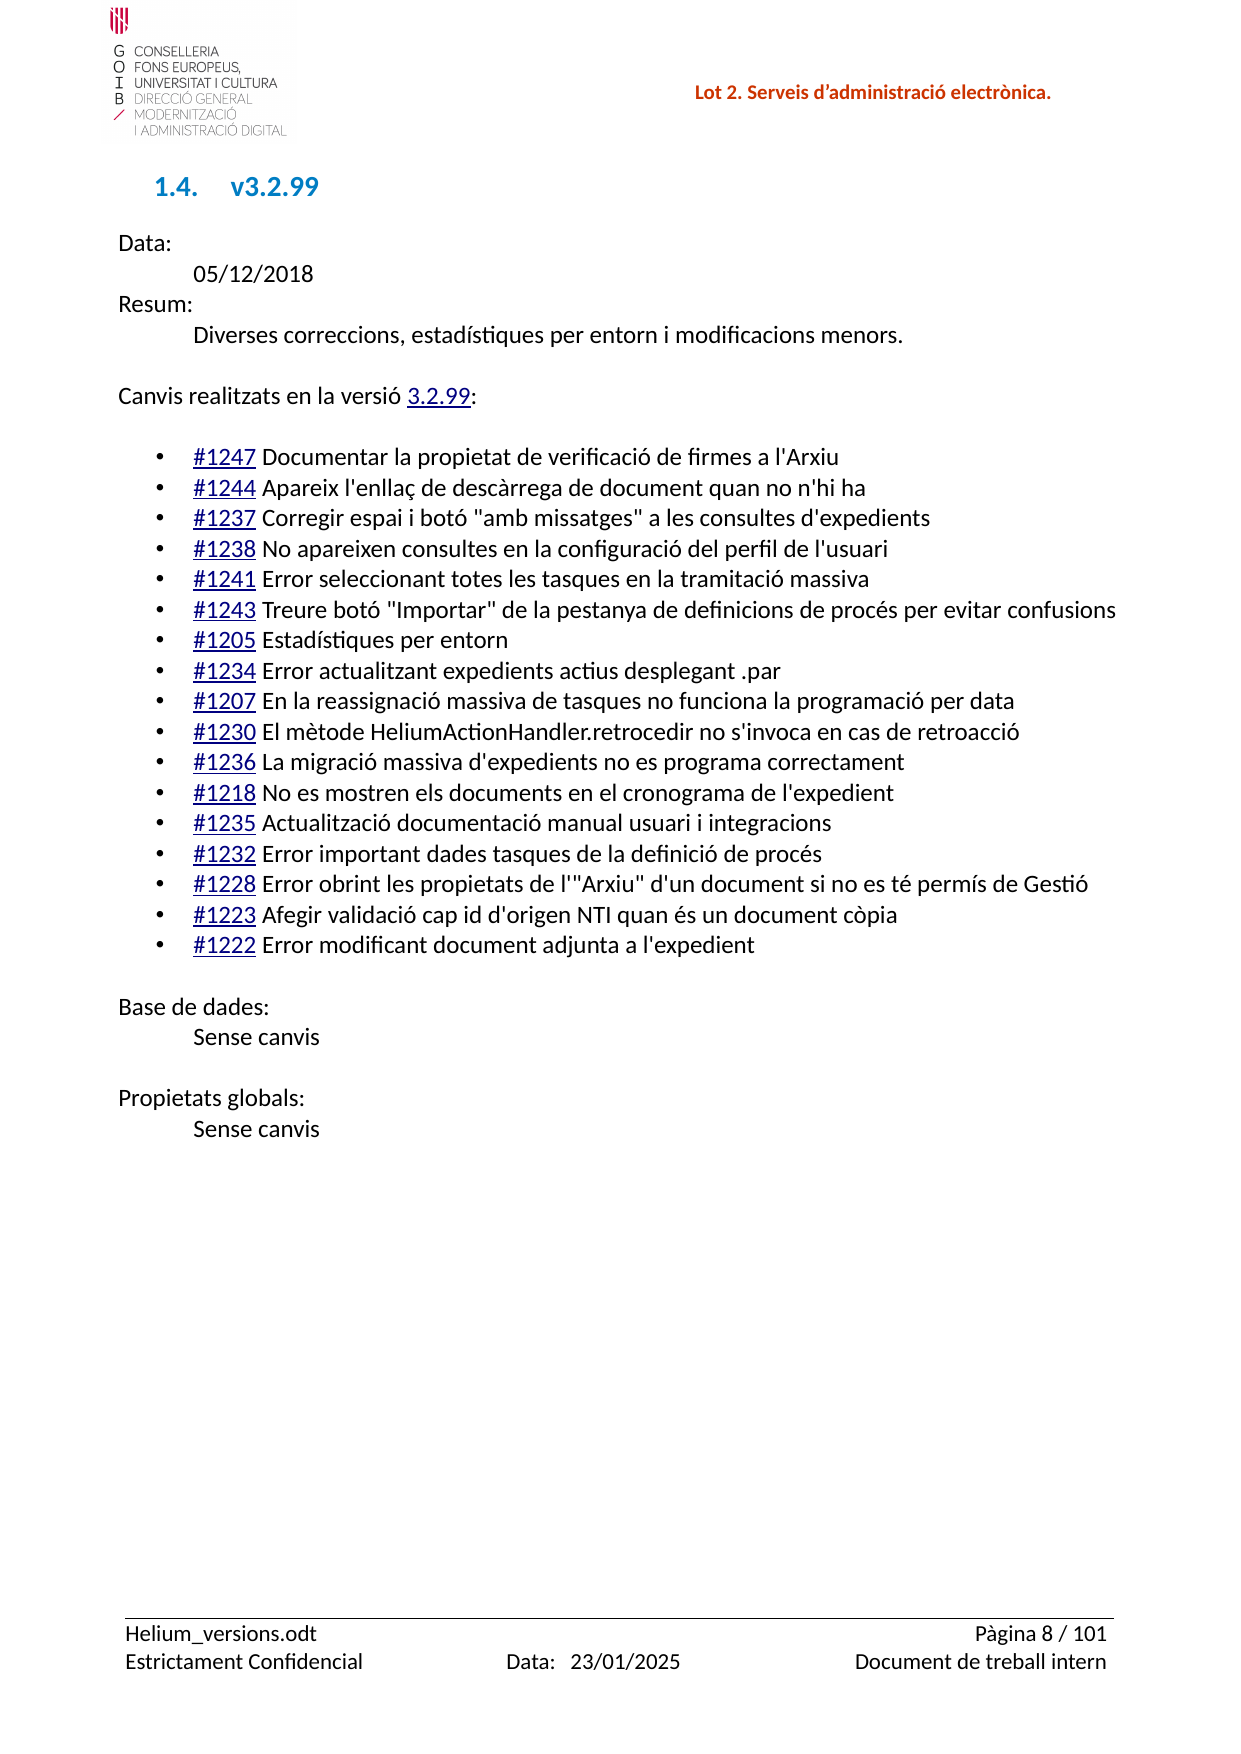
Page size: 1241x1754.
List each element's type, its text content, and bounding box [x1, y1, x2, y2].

picture [100, 0, 297, 144]
list #1241 Error seleccionant totes les tasques en la tramitació massiva [156, 563, 1122, 594]
subtitle v3.2.99 [153, 168, 1122, 204]
list #1228 Error obrint les propietats de l'"Arxiu" d'un document si no es té permís de Gestió [156, 868, 1122, 899]
list #1230 El mètode HeliumActionHandler.retrocedir no s'invoca en cas de retroacció [156, 716, 1122, 746]
list #1236 La migració massiva d'expedients no es programa correctament [156, 746, 1122, 777]
list #1237 Corregir espai i botó "amb missatges" a les consultes d'expedients [156, 502, 1122, 533]
text Sense canvis [118, 1113, 1122, 1143]
text Propietats globals: [118, 1082, 1122, 1113]
list #1222 Error modificant document adjunta a l'expedient [156, 929, 1122, 960]
list #1244 Apareix l'enllaç de descàrrega de document quan no n'hi ha [156, 472, 1122, 502]
list #1232 Error important dades tasques de la definició de procés [156, 838, 1122, 868]
list #1207 En la reassignació massiva de tasques no funciona la programació per data [156, 685, 1122, 716]
text Data: [118, 228, 1122, 258]
list #1234 Error actualitzant expedients actius desplegant .par [156, 655, 1122, 685]
list #1238 No apareixen consultes en la configuració del perfil de l'usuari [156, 533, 1122, 563]
text Canvis realitzats en la versió 3.2.99: [118, 380, 1122, 411]
list #1243 Treure botó "Importar" de la pestanya de definicions de procés per evitar confusions [156, 594, 1122, 624]
text Base de dades: [118, 991, 1122, 1021]
text Sense canvis [118, 1021, 1122, 1052]
list #1247 Documentar la propietat de verificació de firmes a l'Arxiu [156, 441, 1122, 472]
list #1235 Actualització documentació manual usuari i integracions [156, 807, 1122, 838]
text 05/12/2018 [118, 258, 1122, 289]
list #1218 No es mostren els documents en el cronograma de l'expedient [156, 777, 1122, 807]
list #1205 Estadístiques per entorn [156, 624, 1122, 655]
text Diverses correccions, estadístiques per entorn i modificacions menors. [118, 319, 1122, 350]
list #1223 Afegir validació cap id d'origen NTI quan és un document còpia [156, 899, 1122, 929]
text Resum: [118, 289, 1122, 319]
